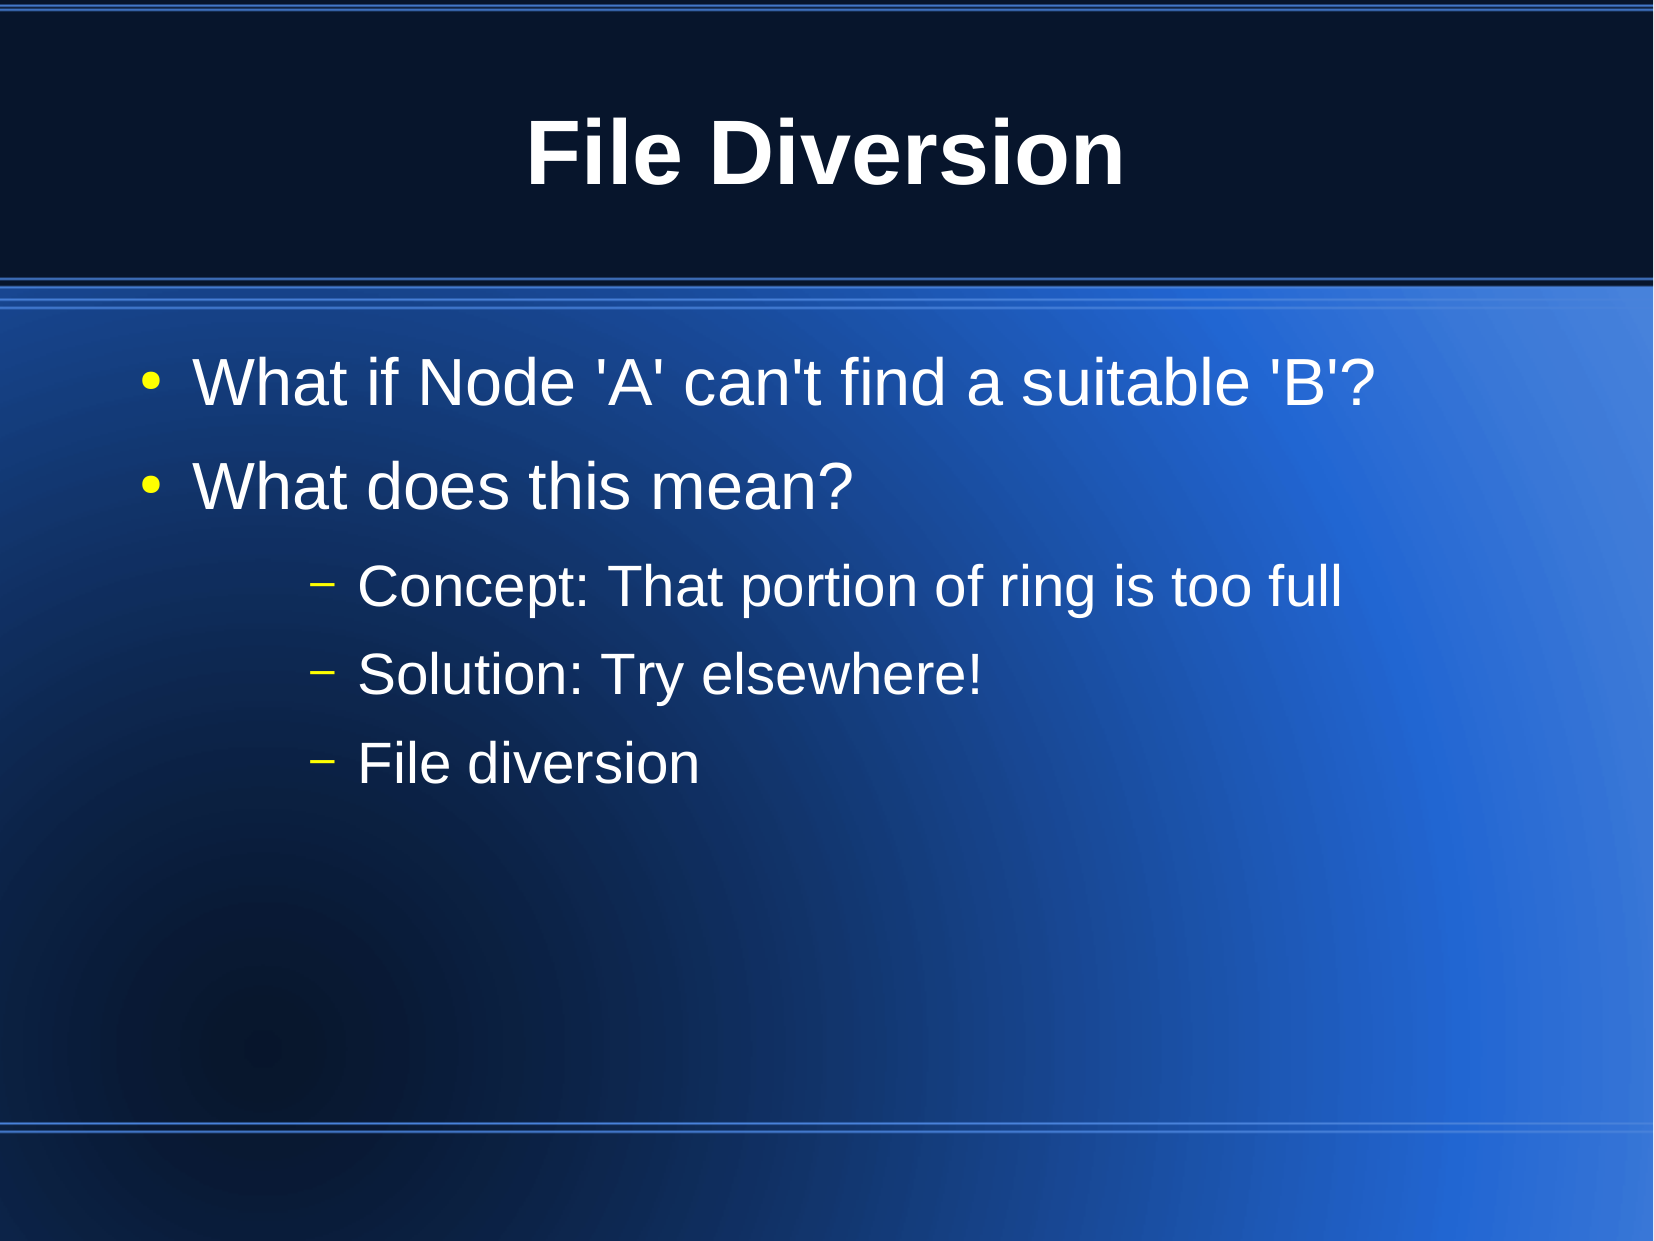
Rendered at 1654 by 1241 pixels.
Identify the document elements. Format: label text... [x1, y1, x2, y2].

list What if Node 'A' can't find a suitable 'B'? What does this mean? Concept: That portion of ring is too full Solution: Try elsewhere! File diversion [121, 344, 1533, 1127]
title File Diversion [82, 49, 1571, 257]
picture [0, 0, 1654, 1241]
